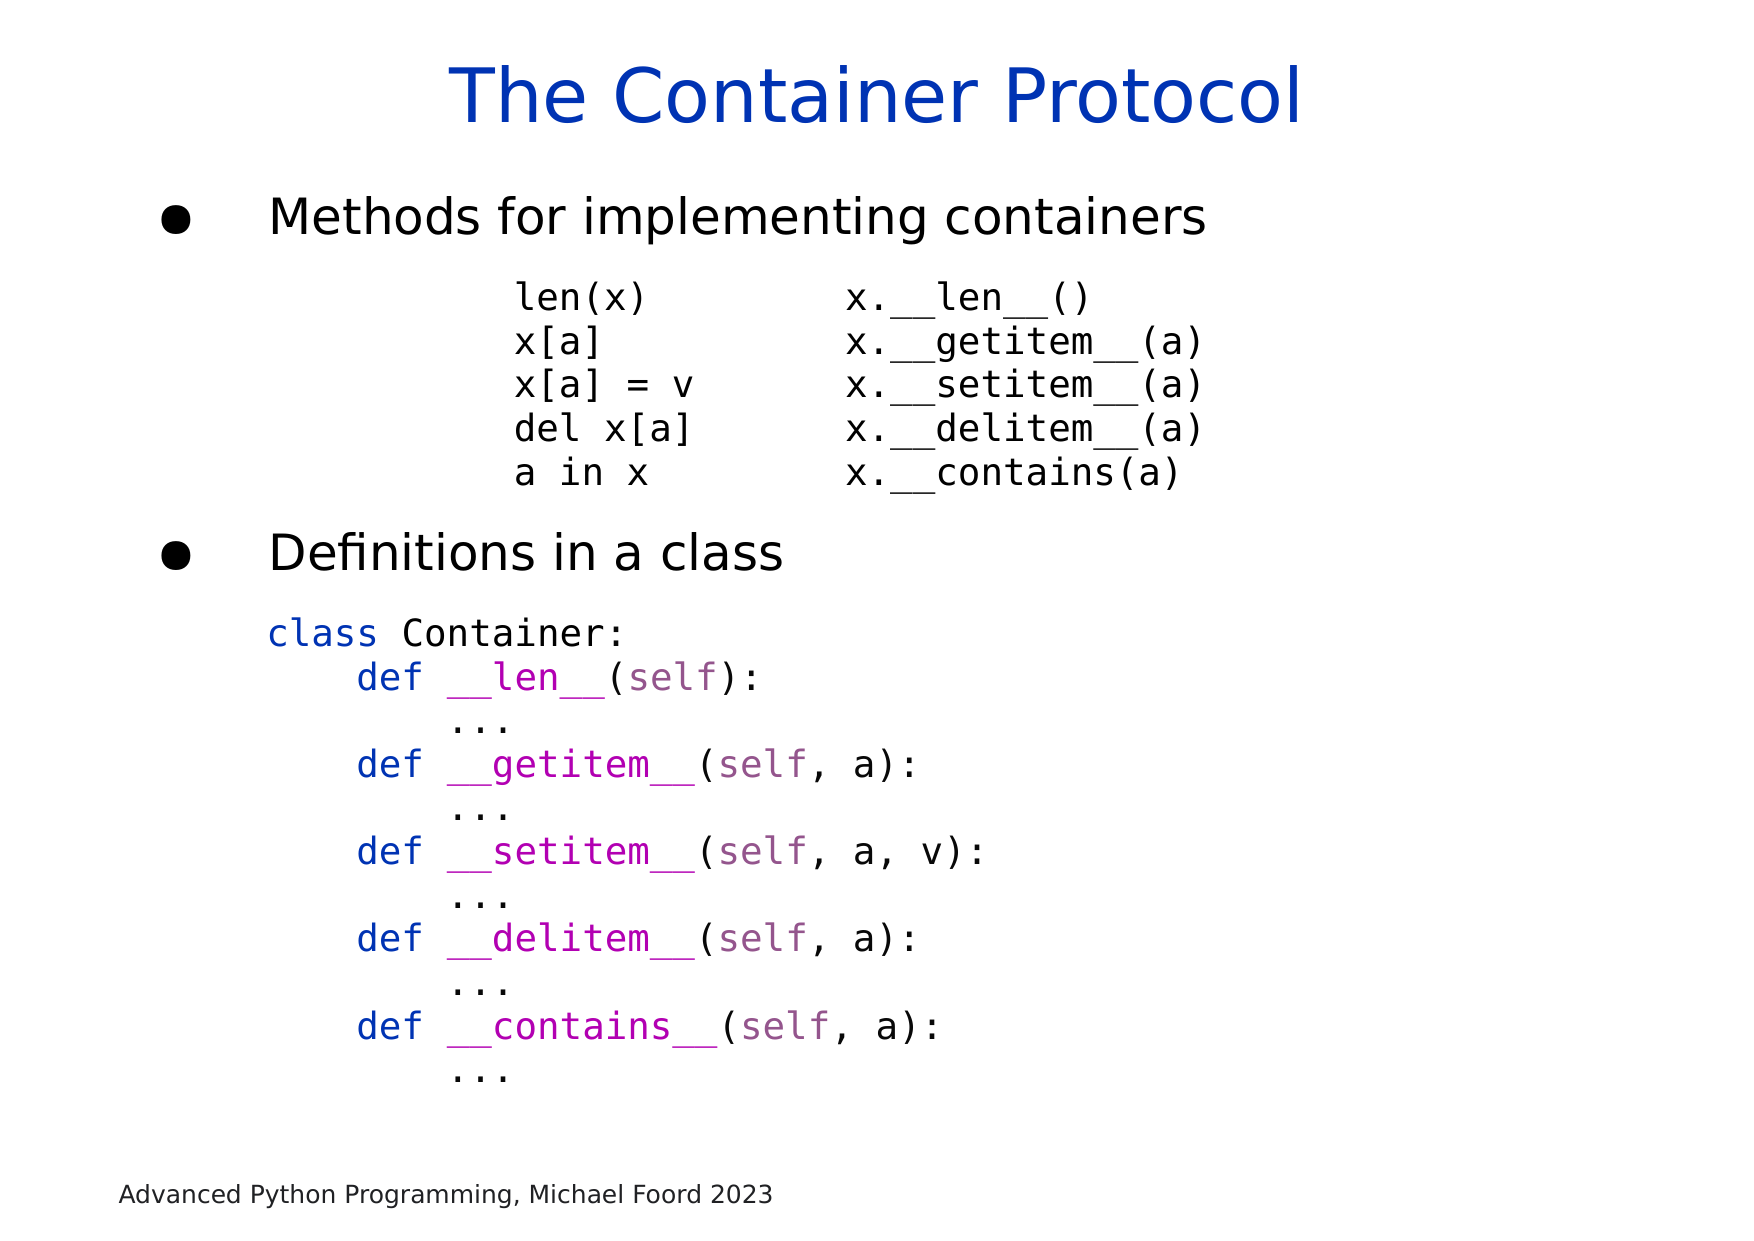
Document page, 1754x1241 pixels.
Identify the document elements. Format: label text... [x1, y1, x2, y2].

table_cell x.__contains(a) [845, 450, 1240, 494]
list Definitions in a class [156, 523, 1636, 582]
table_cell x.__delitem__(a) [845, 407, 1240, 450]
table_cell x[a] [514, 319, 845, 363]
table_cell a in x [514, 450, 845, 494]
table_cell x.__getitem__(a) [845, 319, 1240, 363]
table_cell x[a] = v [514, 363, 845, 407]
text ... [266, 1048, 1636, 1092]
text class Container: def __len__(self): ... def __getitem__(self, a): ... def __setitem__(self, a, v): ... def __delitem__(self, a): ... def __contains__(self, a): [266, 611, 1636, 1048]
table_header x.__len__() [845, 276, 1240, 319]
table_header len(x) [514, 276, 845, 319]
text The Container Protocol [118, 53, 1636, 140]
list Methods for implementing containers [156, 188, 1636, 246]
table_cell del x[a] [514, 407, 845, 450]
table_cell x.__setitem__(a) [845, 363, 1240, 407]
